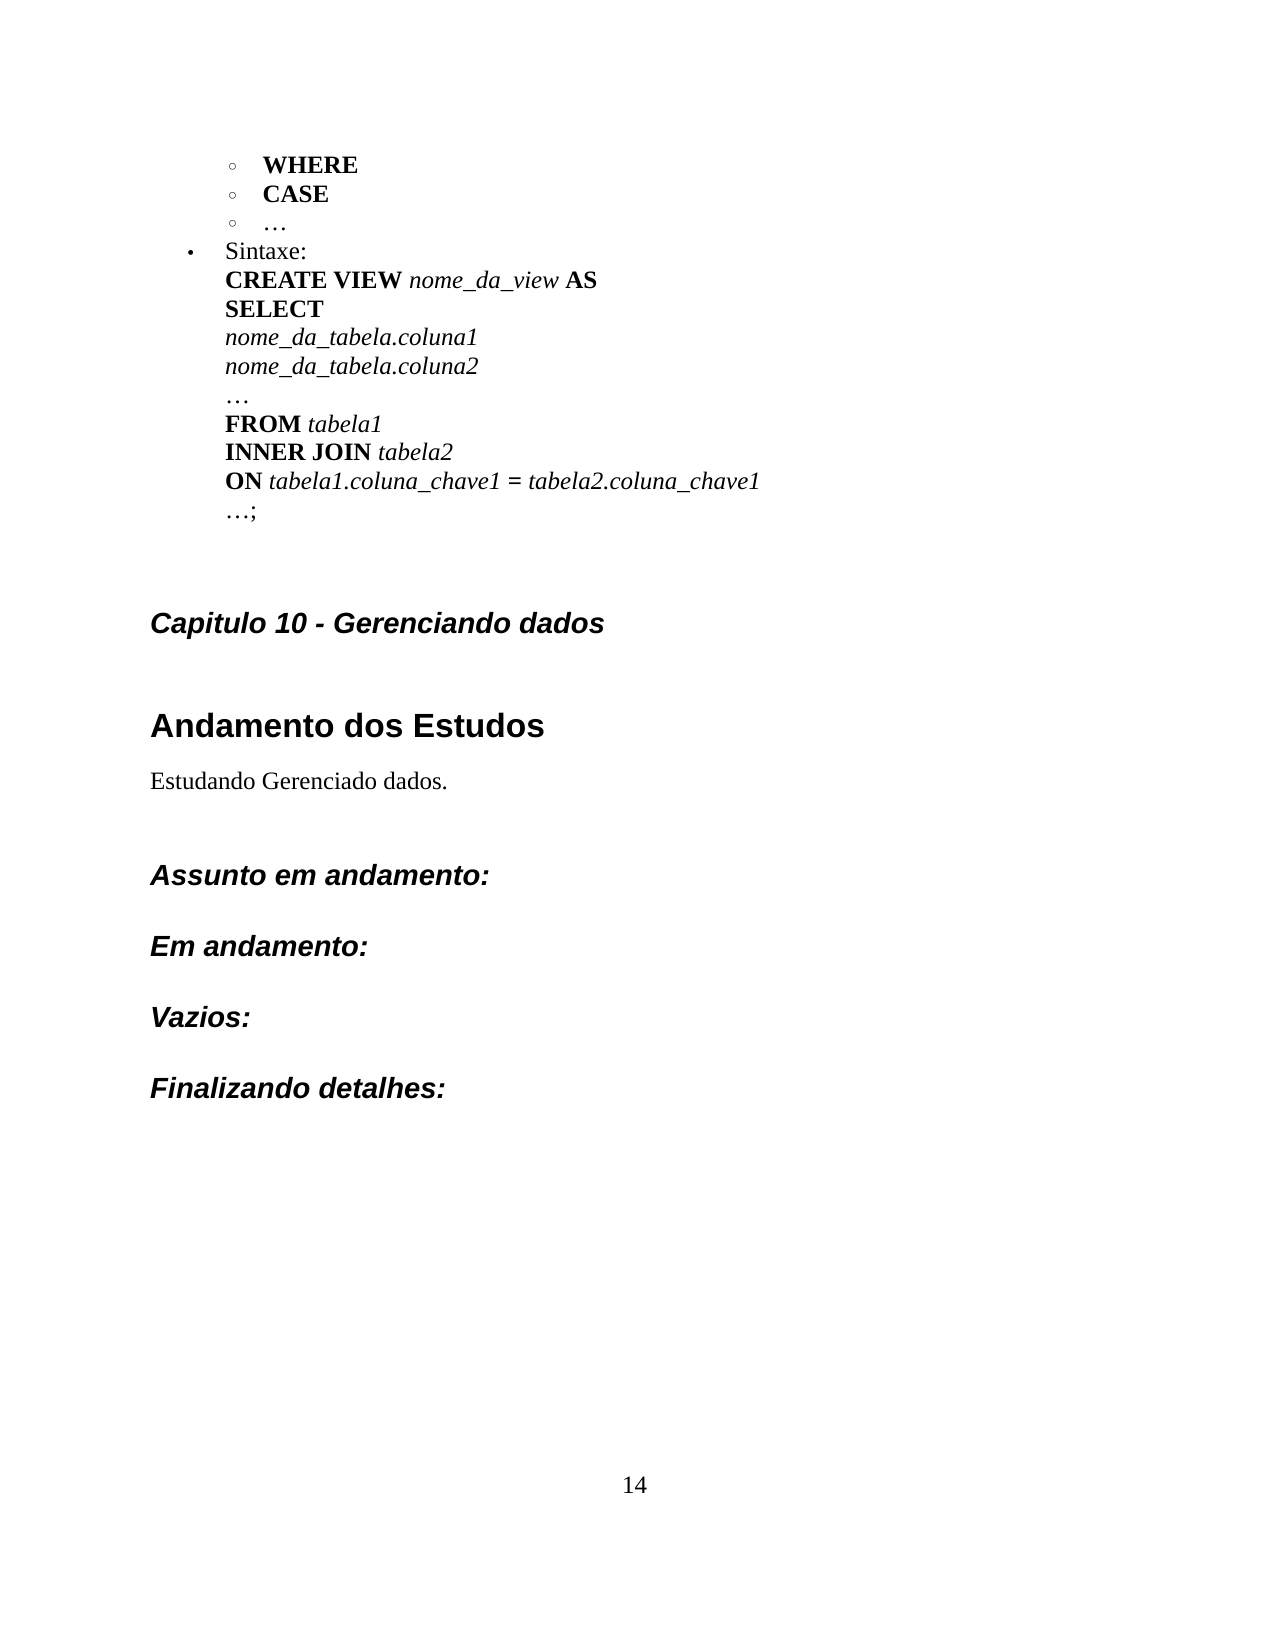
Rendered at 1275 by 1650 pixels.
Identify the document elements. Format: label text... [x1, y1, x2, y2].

list WHERE [225, 150, 1125, 179]
subtitle Vazios: [150, 1000, 1125, 1033]
list CASE [225, 179, 1125, 207]
subtitle Capitulo 10 - Gerenciando dados [150, 606, 1125, 640]
text Estudando Gerenciado dados. [150, 766, 1125, 824]
subtitle Andamento dos Estudos [150, 706, 1125, 745]
subtitle Em andamento: [150, 929, 1125, 962]
subtitle Finalizando detalhes: [150, 1071, 1125, 1104]
list Sintaxe: CREATE VIEW nome_da_view AS SELECT nome_da_tabela.coluna1 nome_da_tabela.coluna2 … FROM tabela1 INNER JOIN tabela2 ON tabela1.coluna_chave1 = tabela2.coluna_chave1 …; [187, 236, 1125, 552]
subtitle Assunto em andamento: [150, 858, 1125, 891]
list … [225, 207, 1125, 236]
